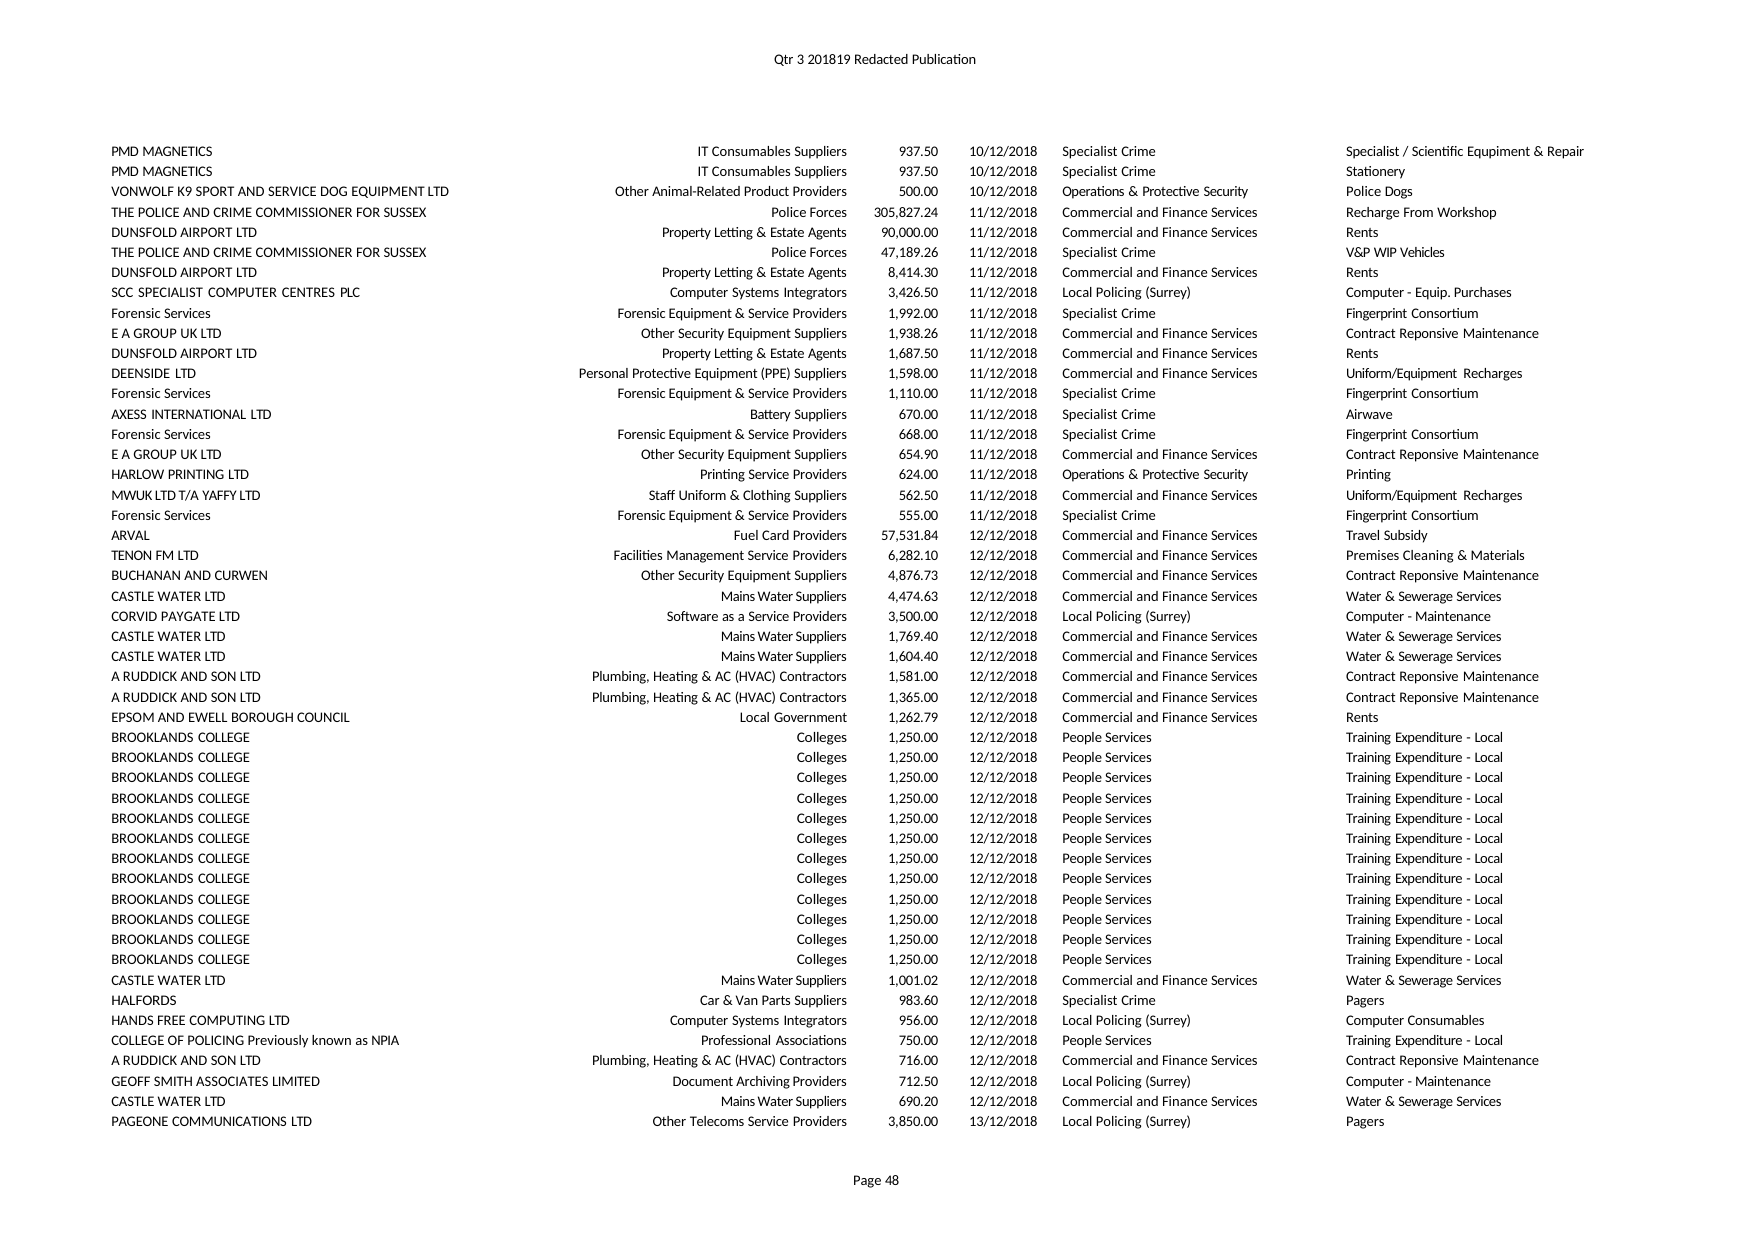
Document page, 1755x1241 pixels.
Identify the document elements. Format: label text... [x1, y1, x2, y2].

table_cell Fingerprint Consortium [1303, 303, 1591, 323]
table_cell 11/12/2018 [953, 263, 1050, 283]
table_cell CASTLE WATER LTD [106, 586, 511, 606]
table_cell Commercial and Finance Services [1050, 324, 1303, 344]
table_cell Colleges [511, 950, 859, 970]
table_cell Airwave [1303, 404, 1591, 424]
table_cell Computer - Equip. Purchases [1303, 283, 1591, 303]
table_cell Car & Van Parts Suppliers [511, 990, 859, 1011]
table_cell Training Expenditure - Local [1303, 809, 1591, 829]
table_cell Colleges [511, 829, 859, 849]
table_cell 11/12/2018 [953, 384, 1050, 404]
table_cell 750.00 [859, 1031, 953, 1051]
table_cell Contract Reponsive Maintenance [1303, 1051, 1591, 1071]
table_cell 983.60 [859, 990, 953, 1011]
table_cell 12/12/2018 [953, 566, 1050, 586]
table_cell BROOKLANDS COLLEGE [106, 910, 511, 930]
table_cell 90,000.00 [859, 223, 953, 243]
table_cell Commercial and Finance Services [1050, 708, 1303, 728]
table_cell Training Expenditure - Local [1303, 950, 1591, 970]
table_cell Commercial and Finance Services [1050, 344, 1303, 364]
table_cell BROOKLANDS COLLEGE [106, 768, 511, 788]
table_cell 11/12/2018 [953, 485, 1050, 505]
table_cell VONWOLF K9 SPORT AND SERVICE DOG EQUIPMENT LTD [106, 182, 511, 202]
table_cell 11/12/2018 [953, 344, 1050, 364]
table_cell 11/12/2018 [953, 303, 1050, 323]
table_cell 12/12/2018 [953, 1011, 1050, 1031]
table_cell BUCHANAN AND CURWEN [106, 566, 511, 586]
table_cell THE POLICE AND CRIME COMMISSIONER FOR SUSSEX [106, 202, 511, 222]
table_cell CASTLE WATER LTD [106, 1091, 511, 1112]
table_cell PAGEONE COMMUNICATIONS LTD [106, 1112, 511, 1132]
table_cell Commercial and Finance Services [1050, 566, 1303, 586]
table_cell Professional Associations [511, 1031, 859, 1051]
table_header PMD MAGNETICS [106, 143, 511, 162]
table_cell Contract Reponsive Maintenance [1303, 566, 1591, 586]
table_cell Mains Water Suppliers [511, 647, 859, 667]
table_cell Specialist Crime [1050, 243, 1303, 263]
table_cell Operations & Protective Security [1050, 182, 1303, 202]
table_cell 4,474.63 [859, 586, 953, 606]
table_header 10/12/2018 [953, 143, 1050, 162]
table_cell BROOKLANDS COLLEGE [106, 869, 511, 889]
table_cell Printing Service Providers [511, 465, 859, 485]
table_cell Water & Sewerage Services [1303, 1091, 1591, 1112]
table_cell Colleges [511, 788, 859, 808]
table_cell Pagers [1303, 990, 1591, 1011]
table_cell 1,250.00 [859, 889, 953, 909]
table_cell Colleges [511, 728, 859, 748]
table_cell Police Forces [511, 243, 859, 263]
table_cell Commercial and Finance Services [1050, 223, 1303, 243]
table_cell 1,250.00 [859, 869, 953, 889]
table_cell BROOKLANDS COLLEGE [106, 930, 511, 950]
table_cell Local Policing (Surrey) [1050, 1112, 1303, 1132]
table_cell 11/12/2018 [953, 445, 1050, 465]
table_cell Contract Reponsive Maintenance [1303, 687, 1591, 707]
table_cell AXESS INTERNATIONAL LTD [106, 404, 511, 424]
table_cell Fingerprint Consortium [1303, 384, 1591, 404]
table_cell Training Expenditure - Local [1303, 788, 1591, 808]
table_cell 555.00 [859, 505, 953, 526]
table_cell Local Policing (Surrey) [1050, 1071, 1303, 1091]
table_cell THE POLICE AND CRIME COMMISSIONER FOR SUSSEX [106, 243, 511, 263]
table_cell Stationery [1303, 162, 1591, 182]
table_header IT Consumables Suppliers [511, 143, 859, 162]
table_cell 690.20 [859, 1091, 953, 1112]
table_cell Property Letting & Estate Agents [511, 223, 859, 243]
table_cell Commercial and Finance Services [1050, 445, 1303, 465]
table_cell 47,189.26 [859, 243, 953, 263]
table_cell Computer - Maintenance [1303, 1071, 1591, 1091]
table_cell DUNSFOLD AIRPORT LTD [106, 344, 511, 364]
table_cell 3,426.50 [859, 283, 953, 303]
table_cell 1,262.79 [859, 708, 953, 728]
table_cell Commercial and Finance Services [1050, 1051, 1303, 1071]
table_cell Training Expenditure - Local [1303, 728, 1591, 748]
table_cell Recharge From Workshop [1303, 202, 1591, 222]
table_cell Property Letting & Estate Agents [511, 344, 859, 364]
table_cell Forensic Services [106, 384, 511, 404]
table_cell HARLOW PRINTING LTD [106, 465, 511, 485]
table_cell Forensic Equipment & Service Providers [511, 425, 859, 445]
table_cell Commercial and Finance Services [1050, 526, 1303, 546]
table_cell TENON FM LTD [106, 546, 511, 566]
table_cell Commercial and Finance Services [1050, 263, 1303, 283]
table_cell Training Expenditure - Local [1303, 829, 1591, 849]
table_cell People Services [1050, 950, 1303, 970]
table_cell People Services [1050, 930, 1303, 950]
table_cell Other Security Equipment Suppliers [511, 445, 859, 465]
table_cell Pagers [1303, 1112, 1591, 1132]
table_cell Water & Sewerage Services [1303, 586, 1591, 606]
table_cell 11/12/2018 [953, 324, 1050, 344]
table_cell 562.50 [859, 485, 953, 505]
table_cell Computer - Maintenance [1303, 606, 1591, 627]
table_cell Police Forces [511, 202, 859, 222]
table_cell Mains Water Suppliers [511, 970, 859, 990]
table_cell Mains Water Suppliers [511, 586, 859, 606]
table_cell 1,598.00 [859, 364, 953, 384]
table_cell 1,769.40 [859, 627, 953, 647]
table_cell Colleges [511, 869, 859, 889]
table_cell 670.00 [859, 404, 953, 424]
table_cell 1,250.00 [859, 788, 953, 808]
table_cell Commercial and Finance Services [1050, 627, 1303, 647]
table_cell 1,250.00 [859, 849, 953, 869]
table_cell 1,001.02 [859, 970, 953, 990]
table_cell Water & Sewerage Services [1303, 627, 1591, 647]
table_cell BROOKLANDS COLLEGE [106, 809, 511, 829]
table_cell Premises Cleaning & Materials [1303, 546, 1591, 566]
table_cell 1,250.00 [859, 910, 953, 930]
table_cell 10/12/2018 [953, 162, 1050, 182]
table_cell CASTLE WATER LTD [106, 647, 511, 667]
table_cell 1,250.00 [859, 809, 953, 829]
table_cell E A GROUP UK LTD [106, 324, 511, 344]
table_cell 12/12/2018 [953, 768, 1050, 788]
table_cell 12/12/2018 [953, 869, 1050, 889]
table_cell Commercial and Finance Services [1050, 667, 1303, 687]
table_cell 12/12/2018 [953, 930, 1050, 950]
table_cell BROOKLANDS COLLEGE [106, 728, 511, 748]
table_cell 11/12/2018 [953, 465, 1050, 485]
table_cell HALFORDS [106, 990, 511, 1011]
table_cell Specialist Crime [1050, 425, 1303, 445]
table_cell 12/12/2018 [953, 546, 1050, 566]
table_cell Document Archiving Providers [511, 1071, 859, 1091]
table_cell MWUK LTD T/A YAFFY LTD [106, 485, 511, 505]
table_cell Local Policing (Surrey) [1050, 283, 1303, 303]
table_cell BROOKLANDS COLLEGE [106, 950, 511, 970]
table_cell DUNSFOLD AIRPORT LTD [106, 223, 511, 243]
table_cell Battery Suppliers [511, 404, 859, 424]
table_cell Colleges [511, 748, 859, 768]
table_cell 13/12/2018 [953, 1112, 1050, 1132]
table_cell Commercial and Finance Services [1050, 687, 1303, 707]
table_cell Commercial and Finance Services [1050, 970, 1303, 990]
table_cell 1,250.00 [859, 829, 953, 849]
table_cell 6,282.10 [859, 546, 953, 566]
table_cell People Services [1050, 869, 1303, 889]
table_cell CASTLE WATER LTD [106, 970, 511, 990]
table_cell 12/12/2018 [953, 748, 1050, 768]
table_cell Fuel Card Providers [511, 526, 859, 546]
table_cell 12/12/2018 [953, 1031, 1050, 1051]
table_cell 12/12/2018 [953, 990, 1050, 1011]
table_cell 12/12/2018 [953, 809, 1050, 829]
table_cell 500.00 [859, 182, 953, 202]
table_cell Forensic Services [106, 425, 511, 445]
table_cell 57,531.84 [859, 526, 953, 546]
table_cell Other Telecoms Service Providers [511, 1112, 859, 1132]
table_cell Local Policing (Surrey) [1050, 1011, 1303, 1031]
table_cell Rents [1303, 708, 1591, 728]
table_cell 956.00 [859, 1011, 953, 1031]
table_cell SCC SPECIALIST COMPUTER CENTRES PLC [106, 283, 511, 303]
table_cell Colleges [511, 930, 859, 950]
table_cell GEOFF SMITH ASSOCIATES LIMITED [106, 1071, 511, 1091]
table_cell PMD MAGNETICS [106, 162, 511, 182]
table_header 937.50 [859, 143, 953, 162]
table_cell HANDS FREE COMPUTING LTD [106, 1011, 511, 1031]
table_cell Forensic Services [106, 303, 511, 323]
table_cell People Services [1050, 809, 1303, 829]
table_cell 624.00 [859, 465, 953, 485]
table_cell 12/12/2018 [953, 1071, 1050, 1091]
table_cell Contract Reponsive Maintenance [1303, 667, 1591, 687]
table_cell Printing [1303, 465, 1591, 485]
table_cell Colleges [511, 768, 859, 788]
table_cell 12/12/2018 [953, 647, 1050, 667]
table_cell Plumbing, Heating & AC (HVAC) Contractors [511, 667, 859, 687]
table_cell 654.90 [859, 445, 953, 465]
table_cell 12/12/2018 [953, 910, 1050, 930]
table_cell Training Expenditure - Local [1303, 910, 1591, 930]
table_cell Uniform/Equipment Recharges [1303, 485, 1591, 505]
table_cell Forensic Equipment & Service Providers [511, 384, 859, 404]
table_cell 1,687.50 [859, 344, 953, 364]
table_cell Mains Water Suppliers [511, 627, 859, 647]
table_cell Training Expenditure - Local [1303, 869, 1591, 889]
table_cell 1,250.00 [859, 768, 953, 788]
table_cell Commercial and Finance Services [1050, 1091, 1303, 1112]
table_cell CORVID PAYGATE LTD [106, 606, 511, 627]
table_cell Computer Systems Integrators [511, 1011, 859, 1031]
table_cell Computer Consumables [1303, 1011, 1591, 1031]
table_cell 3,850.00 [859, 1112, 953, 1132]
table_cell Commercial and Finance Services [1050, 586, 1303, 606]
table_cell People Services [1050, 788, 1303, 808]
table_cell Plumbing, Heating & AC (HVAC) Contractors [511, 1051, 859, 1071]
table_cell Other Animal-Related Product Providers [511, 182, 859, 202]
table_cell 11/12/2018 [953, 283, 1050, 303]
table_cell 11/12/2018 [953, 364, 1050, 384]
table_cell Specialist Crime [1050, 384, 1303, 404]
table_cell Colleges [511, 849, 859, 869]
table_cell Commercial and Finance Services [1050, 202, 1303, 222]
table_cell Other Security Equipment Suppliers [511, 324, 859, 344]
table_cell Computer Systems Integrators [511, 283, 859, 303]
table_cell Operations & Protective Security [1050, 465, 1303, 485]
table_cell 716.00 [859, 1051, 953, 1071]
table_cell People Services [1050, 849, 1303, 869]
table_cell Training Expenditure - Local [1303, 930, 1591, 950]
table_cell 12/12/2018 [953, 829, 1050, 849]
table_cell 668.00 [859, 425, 953, 445]
table_header Specialist Crime [1050, 143, 1303, 162]
table_cell 11/12/2018 [953, 505, 1050, 526]
table_cell People Services [1050, 889, 1303, 909]
table_cell DEENSIDE LTD [106, 364, 511, 384]
table_cell 1,938.26 [859, 324, 953, 344]
table_cell ARVAL [106, 526, 511, 546]
table_cell 12/12/2018 [953, 889, 1050, 909]
table_cell 1,365.00 [859, 687, 953, 707]
table_cell EPSOM AND EWELL BOROUGH COUNCIL [106, 708, 511, 728]
table_cell 11/12/2018 [953, 425, 1050, 445]
table_cell 3,500.00 [859, 606, 953, 627]
table_cell Personal Protective Equipment (PPE) Suppliers [511, 364, 859, 384]
table_cell Colleges [511, 910, 859, 930]
table_cell 1,581.00 [859, 667, 953, 687]
table_cell 10/12/2018 [953, 182, 1050, 202]
table_cell Specialist Crime [1050, 303, 1303, 323]
table_cell Fingerprint Consortium [1303, 425, 1591, 445]
table_cell Commercial and Finance Services [1050, 647, 1303, 667]
table_cell People Services [1050, 829, 1303, 849]
table_cell Travel Subsidy [1303, 526, 1591, 546]
table_cell 12/12/2018 [953, 606, 1050, 627]
table_cell Property Letting & Estate Agents [511, 263, 859, 283]
table_cell 1,250.00 [859, 950, 953, 970]
table_cell Water & Sewerage Services [1303, 970, 1591, 990]
table_cell 12/12/2018 [953, 849, 1050, 869]
table_cell Staff Uniform & Clothing Suppliers [511, 485, 859, 505]
table_cell 12/12/2018 [953, 728, 1050, 748]
table_cell 12/12/2018 [953, 586, 1050, 606]
table_cell 937.50 [859, 162, 953, 182]
table_cell Software as a Service Providers [511, 606, 859, 627]
table_cell 12/12/2018 [953, 970, 1050, 990]
table_cell 1,250.00 [859, 748, 953, 768]
table_cell Specialist Crime [1050, 505, 1303, 526]
table_cell Local Policing (Surrey) [1050, 606, 1303, 627]
table_cell Contract Reponsive Maintenance [1303, 324, 1591, 344]
table_cell 12/12/2018 [953, 708, 1050, 728]
table_cell Water & Sewerage Services [1303, 647, 1591, 667]
table_cell Training Expenditure - Local [1303, 889, 1591, 909]
table_cell BROOKLANDS COLLEGE [106, 829, 511, 849]
table_cell BROOKLANDS COLLEGE [106, 748, 511, 768]
table_cell Rents [1303, 223, 1591, 243]
table_cell Training Expenditure - Local [1303, 1031, 1591, 1051]
table_cell 1,604.40 [859, 647, 953, 667]
table_cell People Services [1050, 748, 1303, 768]
table_cell Police Dogs [1303, 182, 1591, 202]
table_cell 12/12/2018 [953, 667, 1050, 687]
table_cell Plumbing, Heating & AC (HVAC) Contractors [511, 687, 859, 707]
table_cell Fingerprint Consortium [1303, 505, 1591, 526]
table_cell 11/12/2018 [953, 404, 1050, 424]
table_cell 305,827.24 [859, 202, 953, 222]
table_cell 1,250.00 [859, 728, 953, 748]
table_cell 11/12/2018 [953, 243, 1050, 263]
table_cell People Services [1050, 910, 1303, 930]
table_cell Rents [1303, 263, 1591, 283]
table_cell 712.50 [859, 1071, 953, 1091]
table_cell Commercial and Finance Services [1050, 364, 1303, 384]
table_cell V&P WIP Vehicles [1303, 243, 1591, 263]
table_cell Mains Water Suppliers [511, 1091, 859, 1112]
table_cell E A GROUP UK LTD [106, 445, 511, 465]
table_cell People Services [1050, 1031, 1303, 1051]
table_cell 11/12/2018 [953, 223, 1050, 243]
table_cell 12/12/2018 [953, 526, 1050, 546]
table_cell A RUDDICK AND SON LTD [106, 687, 511, 707]
table_cell 1,110.00 [859, 384, 953, 404]
table_cell Forensic Services [106, 505, 511, 526]
table_cell Colleges [511, 889, 859, 909]
table_cell Local Government [511, 708, 859, 728]
table_header Specialist / Scientific Equpiment & Repair [1303, 143, 1591, 162]
table_cell DUNSFOLD AIRPORT LTD [106, 263, 511, 283]
table_cell BROOKLANDS COLLEGE [106, 889, 511, 909]
table_cell Commercial and Finance Services [1050, 546, 1303, 566]
table_cell 12/12/2018 [953, 687, 1050, 707]
table_cell 12/12/2018 [953, 1091, 1050, 1112]
table_cell Training Expenditure - Local [1303, 748, 1591, 768]
table_cell Contract Reponsive Maintenance [1303, 445, 1591, 465]
table_cell 12/12/2018 [953, 950, 1050, 970]
table_cell Facilities Management Service Providers [511, 546, 859, 566]
table_cell CASTLE WATER LTD [106, 627, 511, 647]
table_cell Colleges [511, 809, 859, 829]
table_cell People Services [1050, 768, 1303, 788]
table_cell 8,414.30 [859, 263, 953, 283]
table_cell Forensic Equipment & Service Providers [511, 505, 859, 526]
table_cell 12/12/2018 [953, 627, 1050, 647]
table_cell 12/12/2018 [953, 1051, 1050, 1071]
table_cell 12/12/2018 [953, 788, 1050, 808]
table_cell COLLEGE OF POLICING Previously known as NPIA [106, 1031, 511, 1051]
table_cell Training Expenditure - Local [1303, 849, 1591, 869]
table_cell Rents [1303, 344, 1591, 364]
table_cell Specialist Crime [1050, 404, 1303, 424]
table_cell 4,876.73 [859, 566, 953, 586]
table_cell Other Security Equipment Suppliers [511, 566, 859, 586]
table_cell A RUDDICK AND SON LTD [106, 1051, 511, 1071]
table_cell Specialist Crime [1050, 990, 1303, 1011]
table_cell A RUDDICK AND SON LTD [106, 667, 511, 687]
table_cell Uniform/Equipment Recharges [1303, 364, 1591, 384]
table_cell 1,250.00 [859, 930, 953, 950]
table_cell Training Expenditure - Local [1303, 768, 1591, 788]
table_cell BROOKLANDS COLLEGE [106, 849, 511, 869]
table_cell BROOKLANDS COLLEGE [106, 788, 511, 808]
table_cell 1,992.00 [859, 303, 953, 323]
table_cell Forensic Equipment & Service Providers [511, 303, 859, 323]
table_cell 11/12/2018 [953, 202, 1050, 222]
table_cell Specialist Crime [1050, 162, 1303, 182]
table_cell People Services [1050, 728, 1303, 748]
table_cell IT Consumables Suppliers [511, 162, 859, 182]
table_cell Commercial and Finance Services [1050, 485, 1303, 505]
